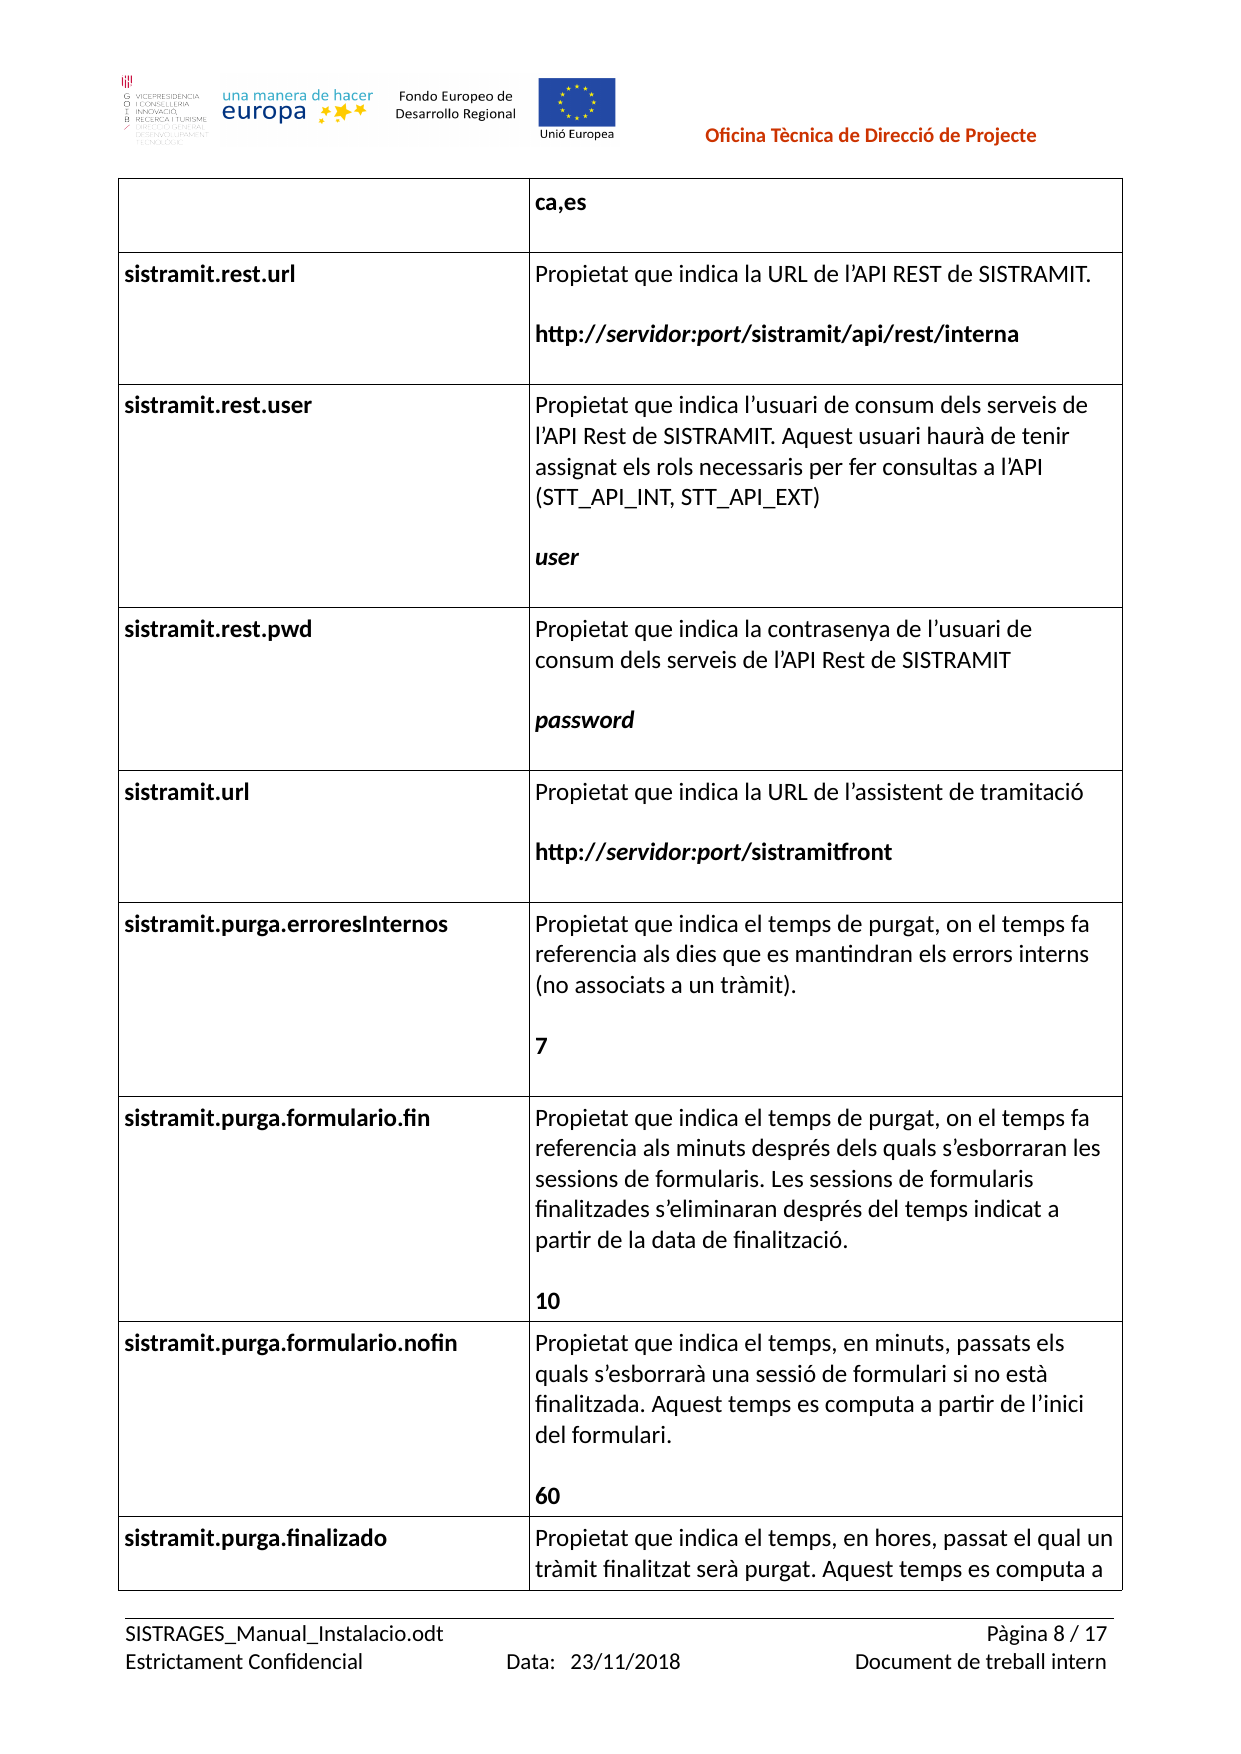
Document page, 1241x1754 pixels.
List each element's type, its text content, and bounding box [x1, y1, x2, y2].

table_cell sistramit.rest.pwd [119, 608, 529, 770]
table_cell sistramit.purga.erroresInternos [119, 903, 529, 1096]
table_cell Propietat que indica el temps, en hores, passat el qual un tràmit finalitzat serà purgat. Aquest temps es computa a [530, 1517, 1122, 1589]
table_cell Propietat que indica l’usuari de consum dels serveis de l’API Rest de SISTRAMIT. Aquest usuari haurà de tenir assignat els rols necessaris per fer consultas a l’API (STT_API_INT, STT_API_EXT) user [530, 385, 1122, 607]
table_cell sistramit.purga.formulario.nofin [119, 1322, 529, 1516]
table_cell ca,es [530, 179, 1122, 252]
table_cell Propietat que indica el temps, en minuts, passats els quals s’esborrarà una sessió de formulari si no està finalitzada. Aquest temps es computa a partir de l’inici del formulari. 60 [530, 1322, 1122, 1516]
table_cell [119, 179, 529, 252]
table_cell sistramit.purga.finalizado [119, 1517, 529, 1589]
table_cell Propietat que indica el temps de purgat, on el temps fa referencia als minuts després dels quals s’esborraran les sessions de formularis. Les sessions de formularis finalitzades s’eliminaran després del temps indicat a partir de la data de finalització. 10 [530, 1097, 1122, 1321]
table_cell sistramit.rest.user [119, 385, 529, 607]
table_cell Propietat que indica la contrasenya de l’usuari de consum dels serveis de l’API Rest de SISTRAMIT password [530, 608, 1122, 770]
table_cell Propietat que indica la URL de l’assistent de tramitació http://servidor:port/sistramitfront [530, 771, 1122, 902]
picture [219, 73, 621, 147]
table_cell sistramit.url [119, 771, 529, 902]
table_cell Propietat que indica la URL de l’API REST de SISTRAMIT. http://servidor:port/sistramit/api/rest/interna [530, 253, 1122, 384]
table_cell sistramit.rest.url [119, 253, 529, 384]
table_cell Propietat que indica el temps de purgat, on el temps fa referencia als dies que es mantindran els errors interns (no associats a un tràmit). 7 [530, 903, 1122, 1096]
table_cell sistramit.purga.formulario.fin [119, 1097, 529, 1321]
picture [118, 73, 213, 147]
